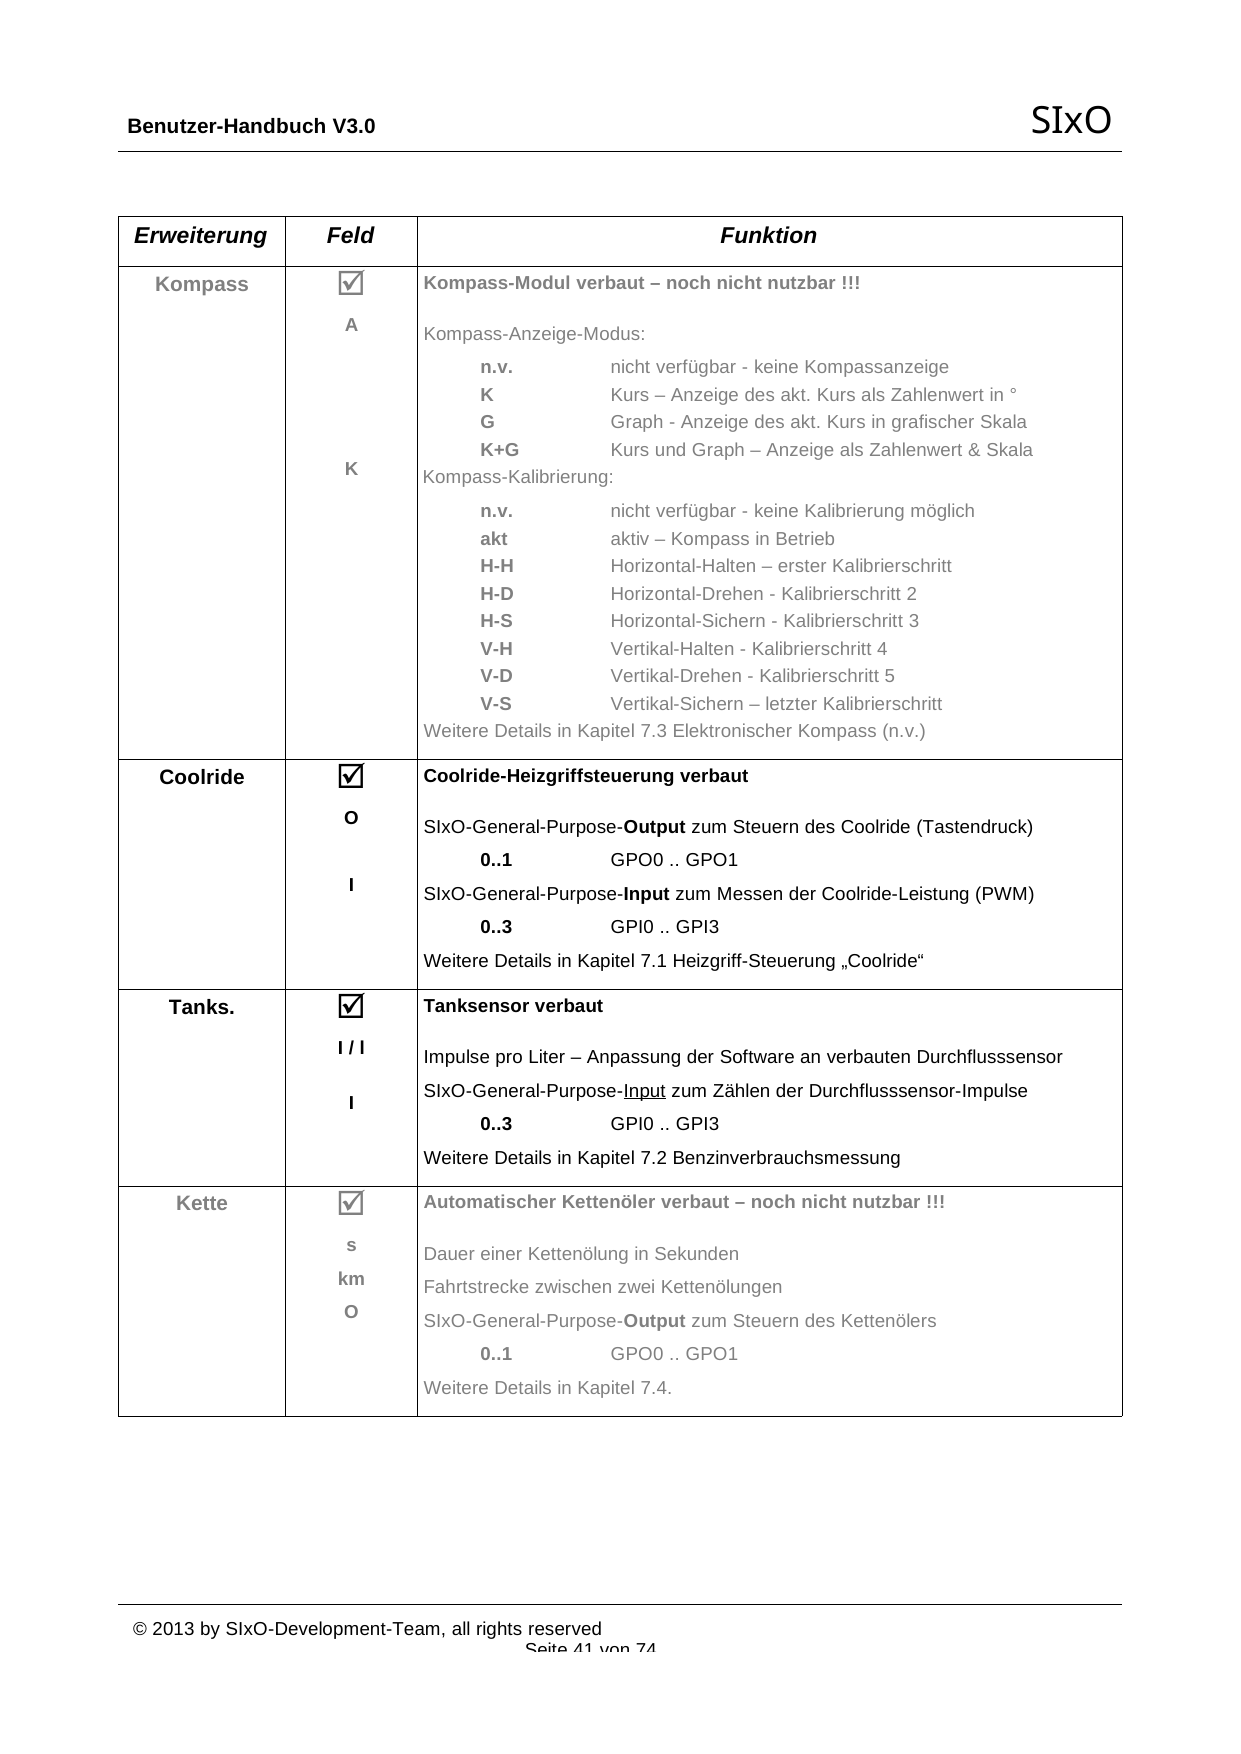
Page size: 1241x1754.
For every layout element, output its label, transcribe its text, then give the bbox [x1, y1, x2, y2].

table_cell  O I [286, 760, 417, 989]
table_cell Kompass [119, 267, 285, 759]
table_cell Automatischer Kettenöler verbaut – noch nicht nutzbar !!! Dauer einer Kettenölung in Sekunden Fahrtstrecke zwischen zwei Kettenölungen SIxO-General-Purpose-Output zum Steuern des Kettenölers 0..1 GPO0 .. GPO1 Weitere Details in Kapitel 7.4. [418, 1187, 1122, 1416]
table_cell Kette [119, 1187, 285, 1416]
table_header Funktion [418, 217, 1122, 266]
table_cell Kompass-Modul verbaut – noch nicht nutzbar !!! Kompass-Anzeige-Modus: n.v. nicht verfügbar - keine Kompassanzeige K Kurs – Anzeige des akt. Kurs als Zahlenwert in ° G Graph - Anzeige des akt. Kurs in grafischer Skala K+G Kurs und Graph – Anzeige als Zahlenwert & Skala Kompass-Kalibrierung: n.v. nicht verfügbar - keine Kalibrierung möglich akt aktiv – Kompass in Betrieb H-H Horizontal-Halten – erster Kalibrierschritt H-D Horizontal-Drehen - Kalibrierschritt 2 H-S Horizontal-Sichern - Kalibrierschritt 3 V-H Vertikal-Halten - Kalibrierschritt 4 V-D Vertikal-Drehen - Kalibrierschritt 5 V-S Vertikal-Sichern – letzter Kalibrierschritt Weitere Details in Kapitel 7.3 Elektronischer Kompass (n.v.) [418, 267, 1122, 759]
table_cell Coolride-Heizgriffsteuerung verbaut SIxO-General-Purpose-Output zum Steuern des Coolride (Tastendruck) 0..1 GPO0 .. GPO1 SIxO-General-Purpose-Input zum Messen der Coolride-Leistung (PWM) 0..3 GPI0 .. GPI3 Weitere Details in Kapitel 7.1 Heizgriff-Steuerung „Coolride“ [418, 760, 1122, 989]
table_cell  A K [286, 267, 417, 759]
table_cell Tanksensor verbaut Impulse pro Liter – Anpassung der Software an verbauten Durchflusssensor SIxO-General-Purpose-Input zum Zählen der Durchflusssensor-Impulse 0..3 GPI0 .. GPI3 Weitere Details in Kapitel 7.2 Benzinverbrauchsmessung [418, 990, 1122, 1186]
table_cell  I / l I [286, 990, 417, 1186]
table_cell Coolride [119, 760, 285, 989]
table_cell  s km O [286, 1187, 417, 1416]
table_cell Tanks. [119, 990, 285, 1186]
table_header Erweiterung [119, 217, 285, 266]
table_header Feld [286, 217, 417, 266]
